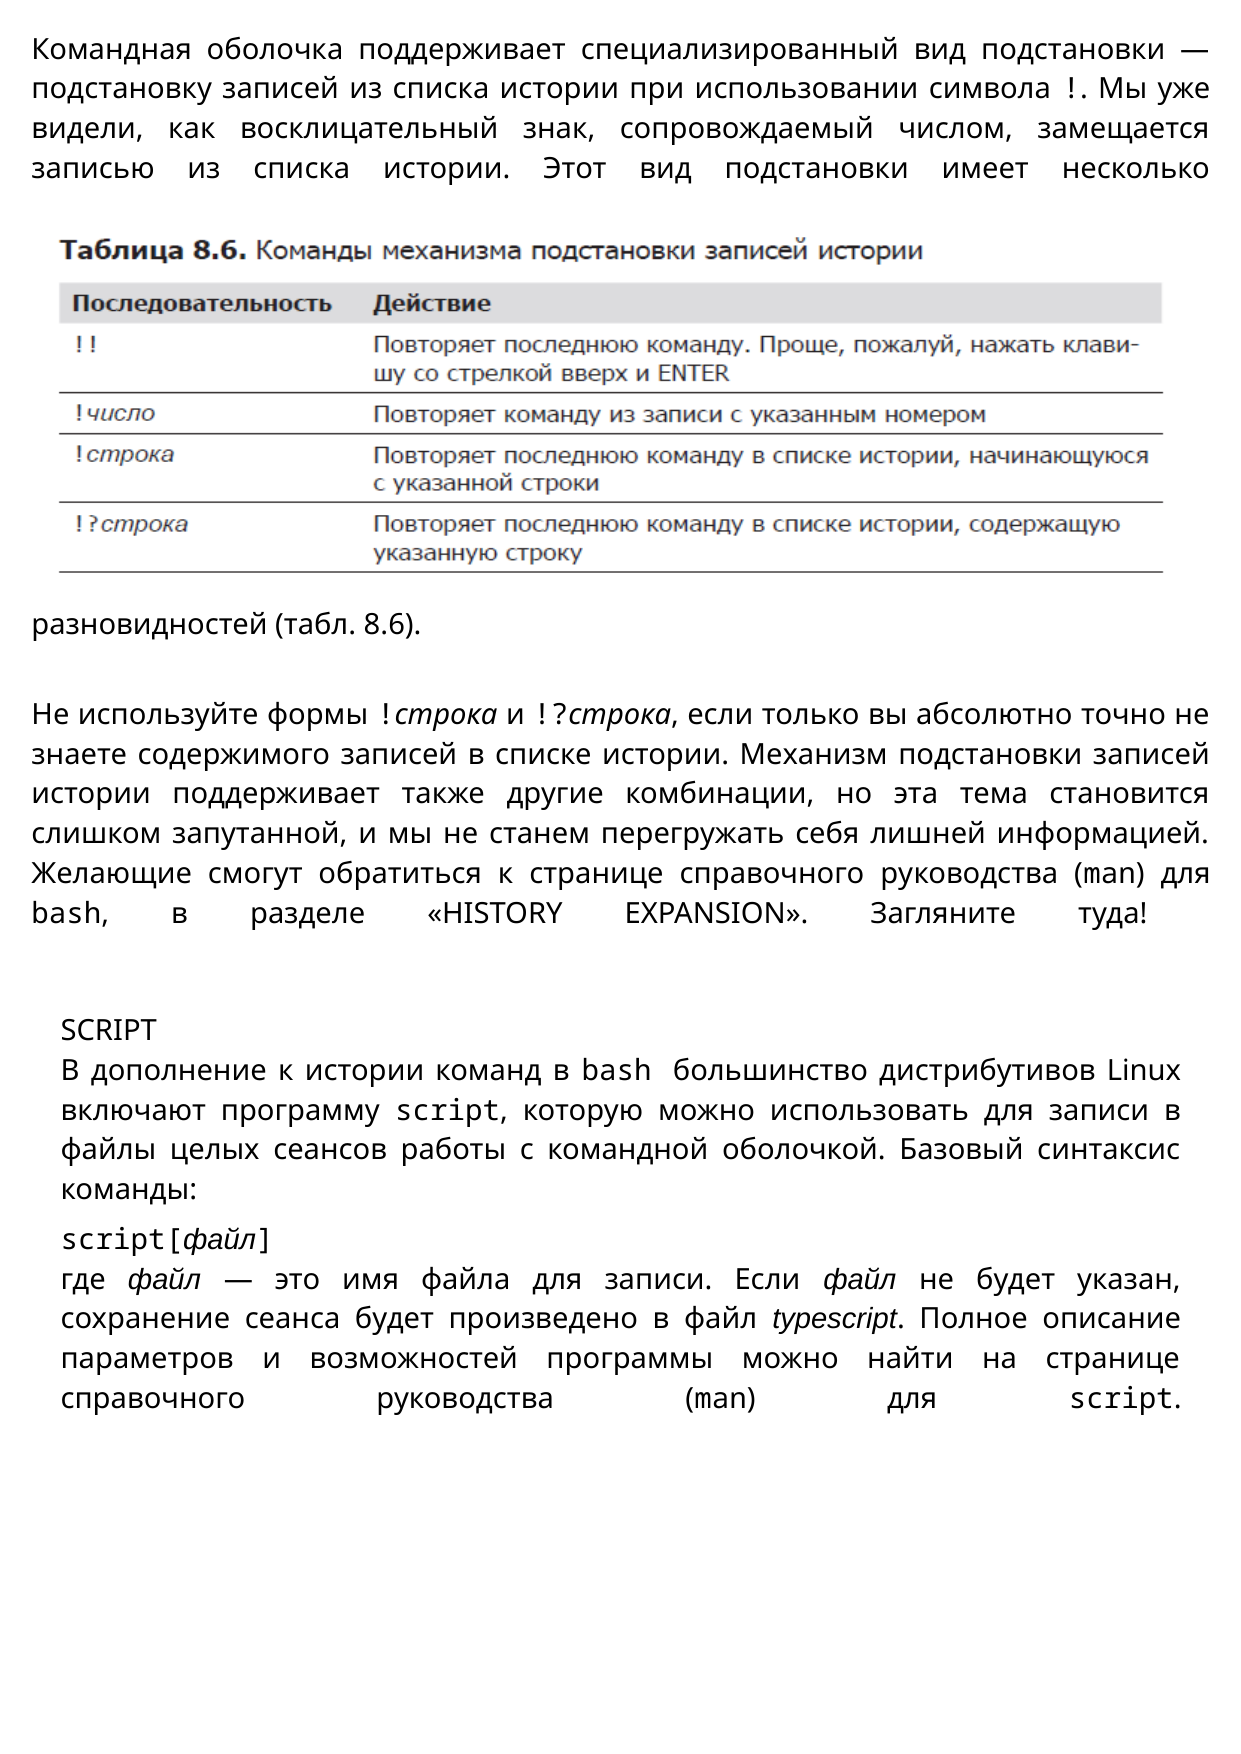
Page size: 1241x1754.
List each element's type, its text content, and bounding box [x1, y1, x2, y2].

text SCRIPT В дополнение к истории команд в bash большинство дистрибутивов Linux включают программу script, которую можно использовать для записи в файлы целых сеансов работы с командной оболочкой. Базовый синтаксис команды: [60, 970, 1181, 1208]
text разновидностей (табл. 8.6). [31, 603, 1210, 643]
text script[файл] где файл — это имя файла для записи. Если файл не будет указан, сохранение сеанса будет произведено в файл typescript. Полное описание параметров и возможностей программы можно найти на странице справочного руководства (man) для script. [60, 1218, 1181, 1456]
text Командная оболочка поддерживает специализированный вид подстановки — под­становку записей из списка истории при использовании символа !. Мы уже видели, как восклицательный знак, сопровождаемый числом, замещается записью из спи­ска истории. Этот вид подстановки имеет несколько [31, 28, 1210, 221]
picture [31, 221, 1211, 603]
text Не используйте формы !строка и !?строка, если только вы абсолютно точно не знаете содержимого записей в списке истории. Механизм подстановки записей истории поддерживает также другие комбинации, но эта тема становится слишком запутанной, и мы не станем перегружать себя лишней информацией. Желающие смогут обратиться к странице справочного ру­ководства (man) для bash, в разделе «HISTORY EXPANSION». Загляните туда! [31, 693, 1210, 966]
